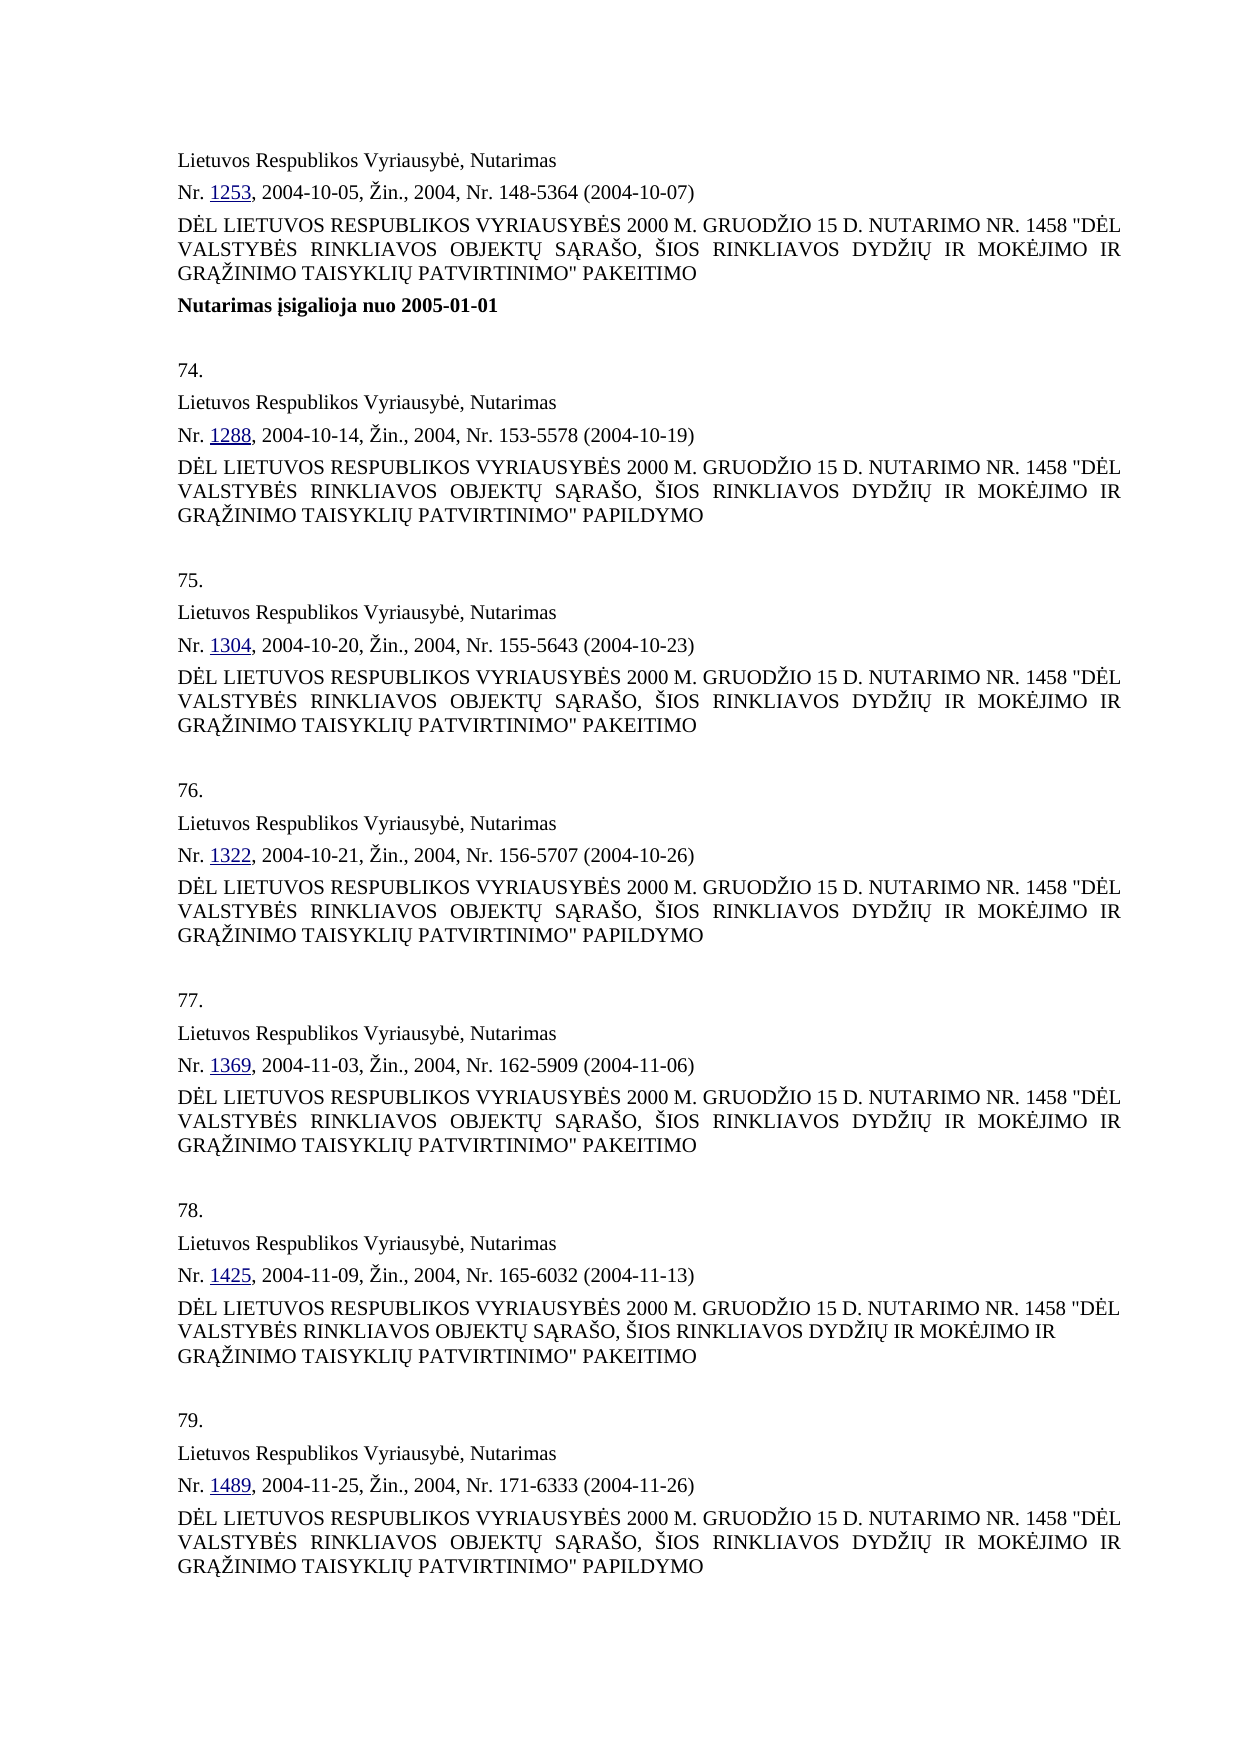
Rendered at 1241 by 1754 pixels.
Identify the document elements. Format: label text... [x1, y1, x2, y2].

text DĖL LIETUVOS RESPUBLIKOS VYRIAUSYBĖS 2000 M. GRUODŽIO 15 D. NUTARIMO NR. 1458 "DĖL VALSTYBĖS RINKLIAVOS OBJEKTŲ SĄRAŠO, ŠIOS RINKLIAVOS DYDŽIŲ IR MOKĖJIMO IR GRĄŽINIMO TAISYKLIŲ PATVIRTINIMO" PAPILDYMO [177, 875, 1122, 947]
text Lietuvos Respublikos Vyriausybė, Nutarimas [177, 148, 1122, 172]
text Nr. 1489, 2004-11-25, Žin., 2004, Nr. 171-6333 (2004-11-26) [177, 1473, 1122, 1497]
text 75. [177, 568, 1122, 592]
text 78. [177, 1198, 1122, 1222]
text Lietuvos Respublikos Vyriausybė, Nutarimas [177, 810, 1122, 834]
text DĖL LIETUVOS RESPUBLIKOS VYRIAUSYBĖS 2000 M. GRUODŽIO 15 D. NUTARIMO NR. 1458 "DĖL VALSTYBĖS RINKLIAVOS OBJEKTŲ SĄRAŠO, ŠIOS RINKLIAVOS DYDŽIŲ IR MOKĖJIMO IR GRĄŽINIMO TAISYKLIŲ PATVIRTINIMO" PAKEITIMO [177, 1295, 1122, 1368]
text Nr. 1288, 2004-10-14, Žin., 2004, Nr. 153-5578 (2004-10-19) [177, 423, 1122, 447]
text 77. [177, 988, 1122, 1012]
text DĖL LIETUVOS RESPUBLIKOS VYRIAUSYBĖS 2000 M. GRUODŽIO 15 D. NUTARIMO NR. 1458 "DĖL VALSTYBĖS RINKLIAVOS OBJEKTŲ SĄRAŠO, ŠIOS RINKLIAVOS DYDŽIŲ IR MOKĖJIMO IR GRĄŽINIMO TAISYKLIŲ PATVIRTINIMO" PAPILDYMO [177, 1506, 1122, 1578]
text 76. [177, 778, 1122, 802]
text 79. [177, 1408, 1122, 1432]
text Nr. 1369, 2004-11-03, Žin., 2004, Nr. 162-5909 (2004-11-06) [177, 1053, 1122, 1077]
text Nr. 1425, 2004-11-09, Žin., 2004, Nr. 165-6032 (2004-11-13) [177, 1263, 1122, 1287]
text Lietuvos Respublikos Vyriausybė, Nutarimas [177, 1441, 1122, 1465]
text Nr. 1253, 2004-10-05, Žin., 2004, Nr. 148-5364 (2004-10-07) [177, 180, 1122, 204]
text 74. [177, 358, 1122, 382]
text Nr. 1304, 2004-10-20, Žin., 2004, Nr. 155-5643 (2004-10-23) [177, 633, 1122, 657]
text Lietuvos Respublikos Vyriausybė, Nutarimas [177, 1021, 1122, 1044]
text Lietuvos Respublikos Vyriausybė, Nutarimas [177, 390, 1122, 414]
text Lietuvos Respublikos Vyriausybė, Nutarimas [177, 600, 1122, 624]
text Nutarimas įsigalioja nuo 2005-01-01 [177, 293, 1122, 317]
text DĖL LIETUVOS RESPUBLIKOS VYRIAUSYBĖS 2000 M. GRUODŽIO 15 D. NUTARIMO NR. 1458 "DĖL VALSTYBĖS RINKLIAVOS OBJEKTŲ SĄRAŠO, ŠIOS RINKLIAVOS DYDŽIŲ IR MOKĖJIMO IR GRĄŽINIMO TAISYKLIŲ PATVIRTINIMO" PAKEITIMO [177, 1085, 1122, 1157]
text DĖL LIETUVOS RESPUBLIKOS VYRIAUSYBĖS 2000 M. GRUODŽIO 15 D. NUTARIMO NR. 1458 "DĖL VALSTYBĖS RINKLIAVOS OBJEKTŲ SĄRAŠO, ŠIOS RINKLIAVOS DYDŽIŲ IR MOKĖJIMO IR GRĄŽINIMO TAISYKLIŲ PATVIRTINIMO" PAKEITIMO [177, 212, 1122, 285]
text DĖL LIETUVOS RESPUBLIKOS VYRIAUSYBĖS 2000 M. GRUODŽIO 15 D. NUTARIMO NR. 1458 "DĖL VALSTYBĖS RINKLIAVOS OBJEKTŲ SĄRAŠO, ŠIOS RINKLIAVOS DYDŽIŲ IR MOKĖJIMO IR GRĄŽINIMO TAISYKLIŲ PATVIRTINIMO" PAKEITIMO [177, 665, 1122, 737]
text Nr. 1322, 2004-10-21, Žin., 2004, Nr. 156-5707 (2004-10-26) [177, 843, 1122, 867]
text Lietuvos Respublikos Vyriausybė, Nutarimas [177, 1231, 1122, 1255]
text DĖL LIETUVOS RESPUBLIKOS VYRIAUSYBĖS 2000 M. GRUODŽIO 15 D. NUTARIMO NR. 1458 "DĖL VALSTYBĖS RINKLIAVOS OBJEKTŲ SĄRAŠO, ŠIOS RINKLIAVOS DYDŽIŲ IR MOKĖJIMO IR GRĄŽINIMO TAISYKLIŲ PATVIRTINIMO" PAPILDYMO [177, 455, 1122, 527]
